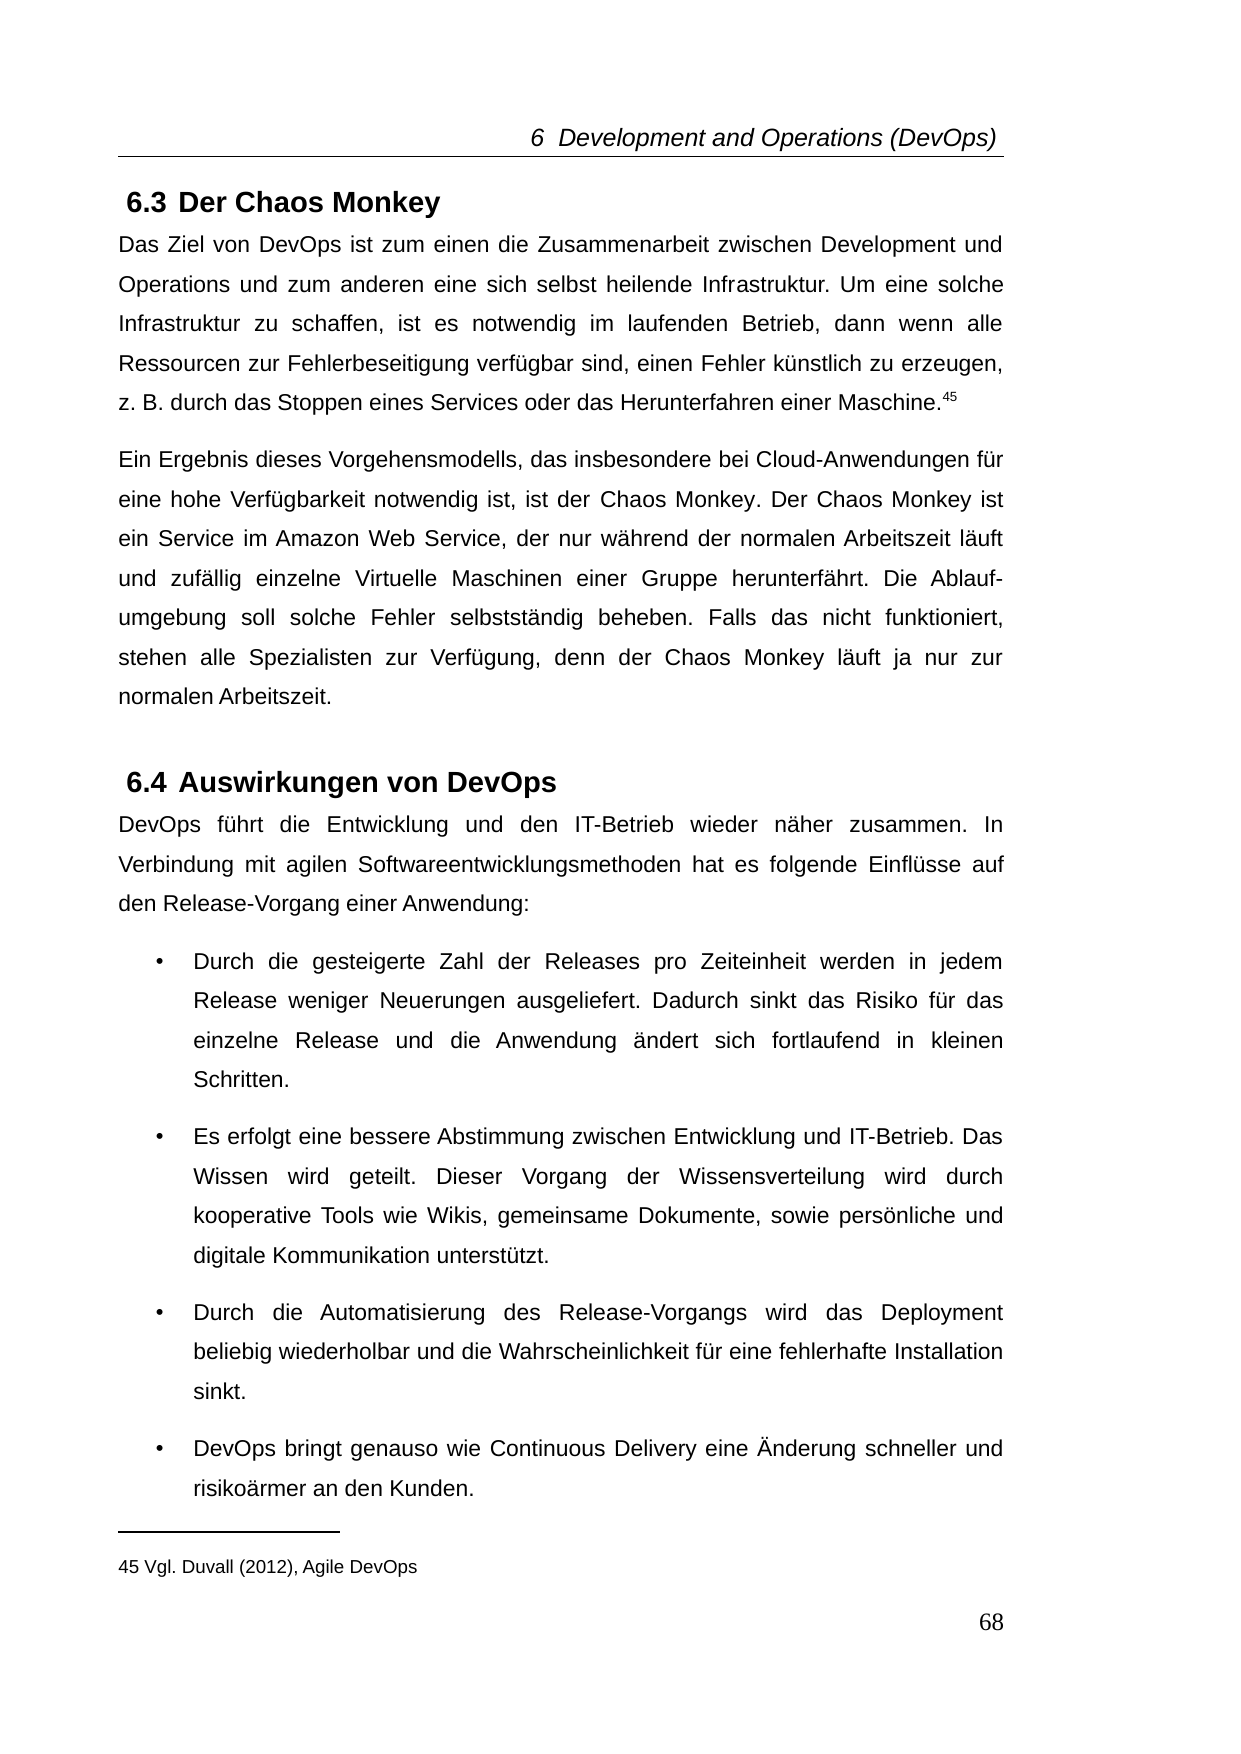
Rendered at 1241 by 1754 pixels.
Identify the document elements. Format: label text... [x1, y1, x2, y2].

list Es erfolgt eine bessere Abstimmung zwischen Entwicklung und IT-Betrieb. Das Wissen wird geteilt. Dieser Vorgang der Wissensverteilung wird durch kooperative Tools wie Wikis, gemeinsame Dokumente, sowie persönliche und digitale Kommunikation unterstützt. [156, 1123, 1004, 1268]
subtitle Der Chaos Monkey [118, 185, 1004, 219]
subtitle Auswirkungen von DevOps [118, 765, 1004, 799]
text Das Ziel von DevOps ist zum einen die Zusammenarbeit zwischen Development und Operations und zum anderen eine sich selbst heilende Infrastruktur. Um eine solche Infrastruktur zu schaffen, ist es notwendig im laufenden Betrieb, dann wenn alle Ressourcen zur Fehlerbeseitigung verfügbar sind, einen Fehler künstlich zu erzeugen, z. B. durch das Stoppen eines Services oder das Herunterfahren einer Maschine. [118, 231, 1004, 416]
list Durch die gesteigerte Zahl der Releases pro Zeiteinheit werden in jedem Release weniger Neuerungen ausgeliefert. Dadurch sinkt das Risiko für das einzelne Release und die Anwendung ändert sich fortlaufend in kleinen Schritten. [156, 948, 1004, 1092]
text DevOps führt die Entwicklung und den IT-Betrieb wieder näher zusammen. In Verbindung mit agilen Softwareentwicklungsmethoden hat es folgende Einflüsse auf den Release-Vorgang einer Anwendung: [118, 811, 1004, 917]
list DevOps bringt genauso wie Continuous Delivery eine Änderung schneller und risikoärmer an den Kunden. [156, 1435, 1004, 1501]
text Vgl. Duvall (2012), Agile DevOps [118, 1556, 1004, 1578]
text Ein Ergebnis dieses Vorgehensmodells, das insbesondere bei Cloud-Anwendungen für eine hohe Verfügbarkeit notwendig ist, ist der Chaos Monkey. Der Chaos Monkey ist ein Service im Amazon Web Service, der nur während der normalen Arbeitszeit läuft und zufällig einzelne Virtuelle Maschinen einer Gruppe herunterfährt. Die Ablauf-umgebung soll solche Fehler selbstständig beheben. Falls das nicht funktioniert, stehen alle Spezialisten zur Verfügung, denn der Chaos Monkey läuft ja nur zur normalen Arbeitszeit. [118, 446, 1004, 709]
list Durch die Automatisierung des Release-Vorgangs wird das Deployment beliebig wiederholbar und die Wahrscheinlichkeit für eine fehlerhafte Installation sinkt. [156, 1299, 1004, 1404]
